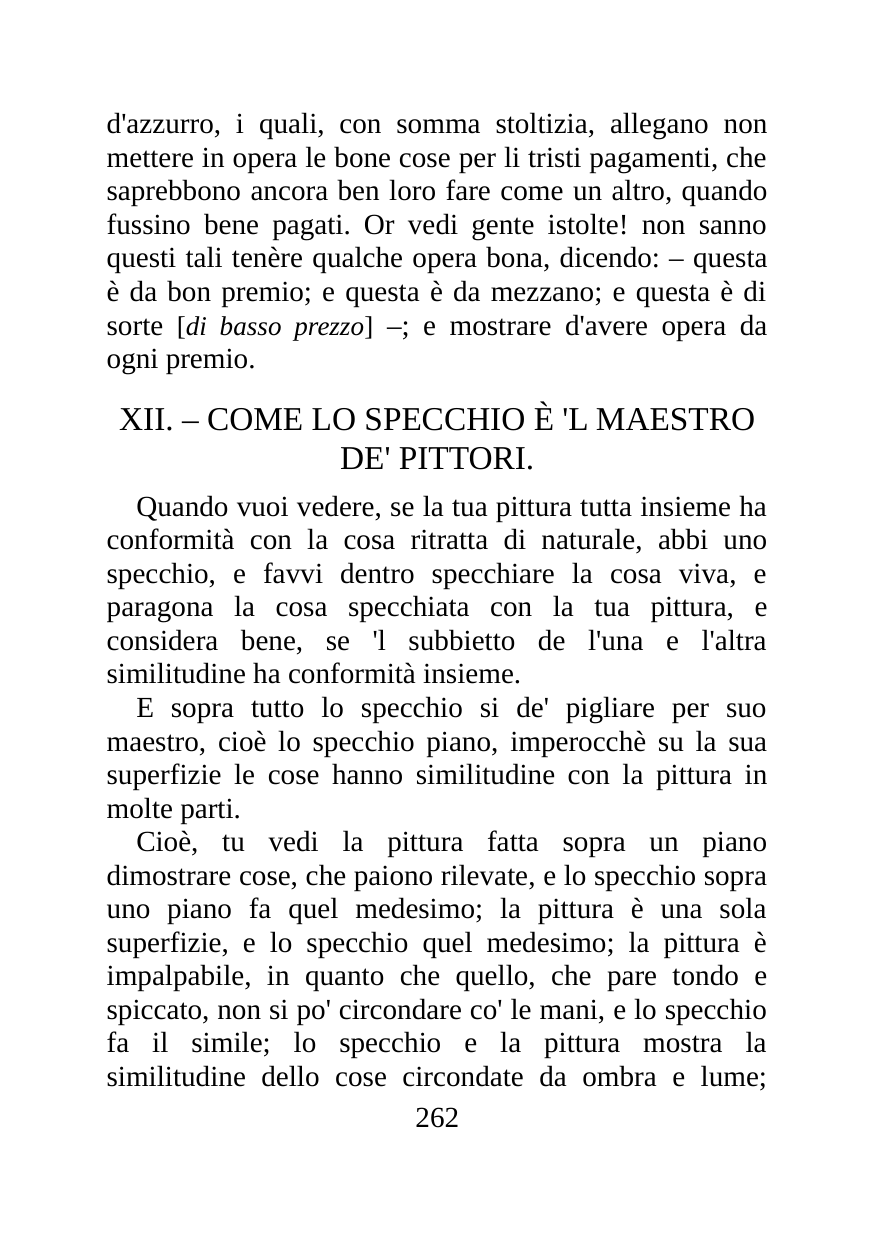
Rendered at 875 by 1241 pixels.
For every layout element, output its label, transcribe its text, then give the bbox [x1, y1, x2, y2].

subtitle XII. ‒ COME LO SPECCHIO È 'L MAESTRO DE' PITTORI. [106, 400, 768, 476]
text E sopra tutto lo specchio si de' pigliare per suo maestro, cioè lo specchio piano, imperocchè su la sua superfizie le cose hanno similitudine con la pittura in molte parti. [106, 690, 768, 824]
text Quando vuoi vedere, se la tua pittura tutta insieme ha conformità con la cosa ritratta di naturale, abbi uno specchio, e favvi dentro specchiare la cosa viva, e paragona la cosa specchiata con la tua pittura, e considera bene, se 'l subbietto de l'una e l'altra similitudine ha conformità insieme. [106, 489, 768, 690]
text Cioè, tu vedi la pittura fatta sopra un piano dimostrare cose, che paiono rilevate, e lo specchio sopra uno piano fa quel medesimo; la pittura è una sola superfizie, e lo specchio quel medesimo; la pittura è impalpabile, in quanto che quello, che pare tondo e spiccato, non si po' circondare co' le mani, e lo specchio fa il simile; lo specchio e la pittura mostra la similitudine dello cose circondate da ombra e lume; [106, 824, 768, 1093]
text d'azzurro, i quali, con somma stoltizia, allegano non mettere in opera le bone cose per li tristi pagamenti, che saprebbono ancora ben loro fare come un altro, quando fussino bene pagati. Or vedi gente istolte! non sanno questi tali tenère qualche opera bona, dicendo: ‒ questa è da bon premio; e questa è da mezzano; e questa è di sorte [di basso prezzo] ‒; e mostrare d'avere opera da ogni premio. [106, 106, 768, 375]
